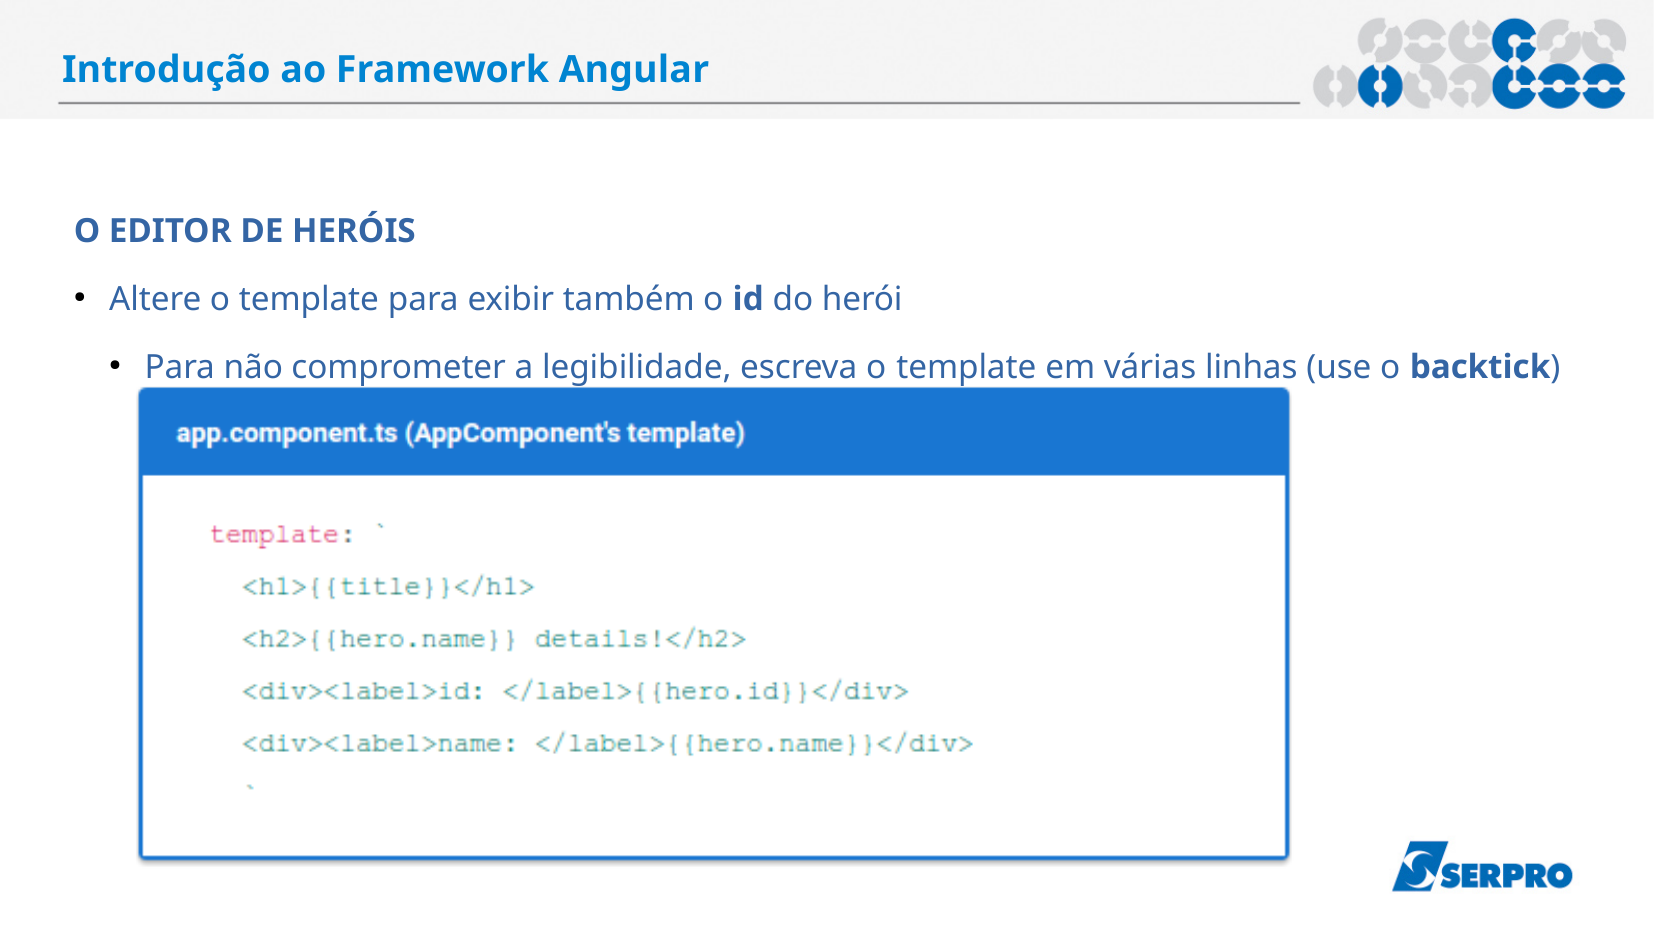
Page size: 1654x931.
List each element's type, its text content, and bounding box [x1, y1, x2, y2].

picture [0, 0, 1654, 931]
text_box Introdução ao Framework Angular [47, 35, 1300, 102]
text_box O EDITOR DE HERÓIS Altere o template para exibir também o id do herói Para não comprometer a legibilidade, escreva o template em várias linhas (use o backtick) [59, 177, 1595, 798]
